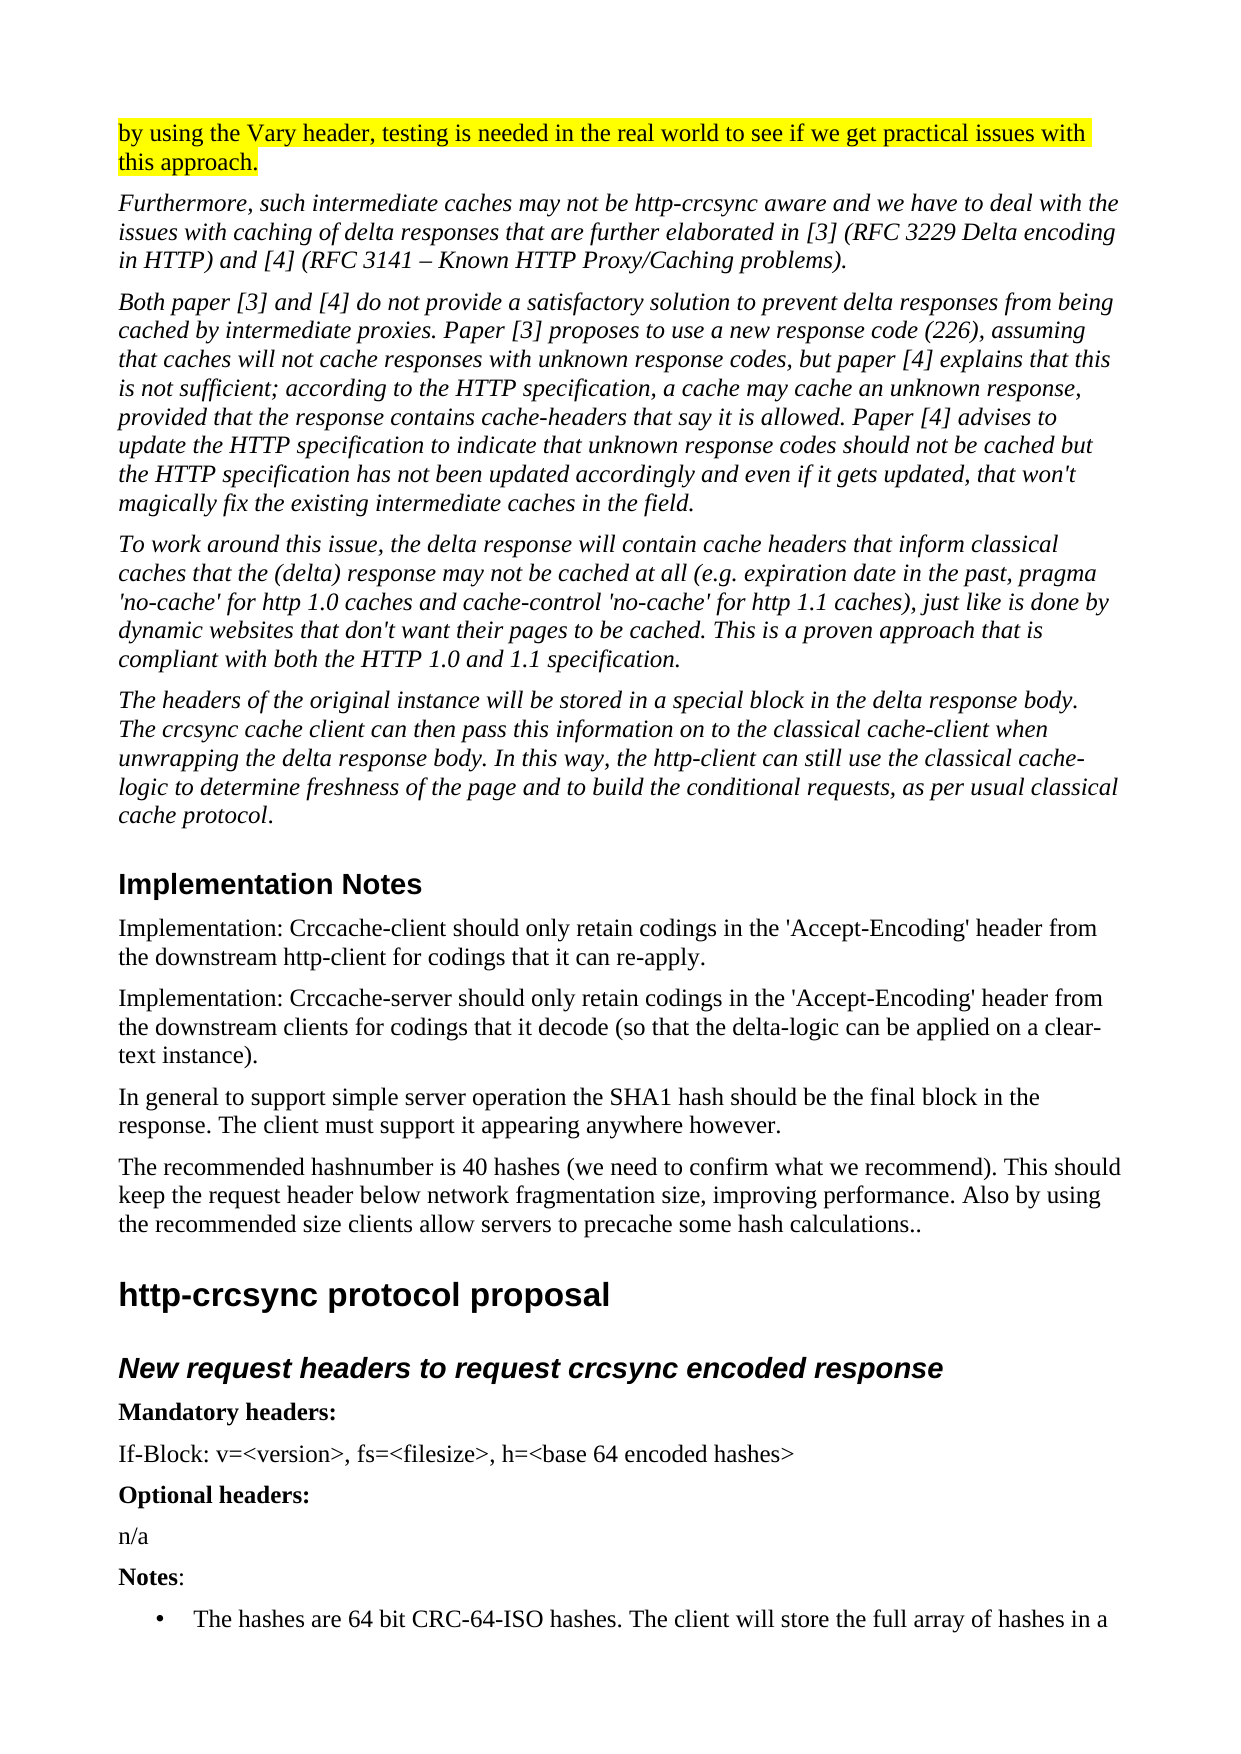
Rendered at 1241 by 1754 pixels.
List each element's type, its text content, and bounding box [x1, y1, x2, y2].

text Optional headers: [118, 1480, 1122, 1509]
text Implementation: Crccache-client should only retain codings in the 'Accept-Encoding' header from the downstream http-client for codings that it can re-apply. [118, 913, 1122, 970]
subtitle http-crcsync protocol proposal [118, 1275, 1122, 1314]
subtitle Implementation Notes [118, 867, 1122, 900]
text In general to support simple server operation the SHA1 hash should be the final block in the response. The client must support it appearing anywhere however. [118, 1082, 1122, 1139]
text Implementation: Crccache-server should only retain codings in the 'Accept-Encoding' header from the downstream clients for codings that it decode (so that the delta-logic can be applied on a clear-text instance). [118, 983, 1122, 1069]
text To work around this issue, the delta response will contain cache headers that inform classical caches that the (delta) response may not be cached at all (e.g. expiration date in the past, pragma 'no-cache' for http 1.0 caches and cache-control 'no-cache' for http 1.1 caches), just like is done by dynamic websites that don't want their pages to be cached. This is a proven approach that is compliant with both the HTTP 1.0 and 1.1 specification. [118, 529, 1122, 673]
text The headers of the original instance will be stored in a special block in the delta response body. The crcsync cache client can then pass this information on to the classical cache-client when unwrapping the delta response body. In this way, the http-client can still use the classical cache-logic to determine freshness of the page and to build the conditional requests, as per usual classical cache protocol. [118, 686, 1122, 829]
subtitle New request headers to request crcsync encoded response [118, 1351, 1122, 1385]
text Furthermore, such intermediate caches may not be http-crcsync aware and we have to deal with the issues with caching of delta responses that are further elaborated in [3] (RFC 3229 Delta encoding in HTTP) and [4] (RFC 3141 – Known HTTP Proxy/Caching problems). [118, 188, 1122, 274]
text n/a [118, 1521, 1122, 1550]
text Notes: [118, 1562, 1122, 1591]
text If-Block: v=<version>, fs=<filesize>, h=<base 64 encoded hashes> [118, 1439, 1122, 1467]
text by using the Vary header, testing is needed in the real world to see if we get practical issues with this approach. [118, 118, 1122, 176]
text The recommended hashnumber is 40 hashes (we need to confirm what we recommend). This should keep the request header below network fragmentation size, improving performance. Also by using the recommended size clients allow servers to precache some hash calculations.. [118, 1152, 1122, 1238]
text Mandatory headers: [118, 1397, 1122, 1426]
list The hashes are 64 bit CRC-64-ISO hashes. The client will store the full array of hashes in a [156, 1604, 1122, 1632]
text Both paper [3] and [4] do not provide a satisfactory solution to prevent delta responses from being cached by intermediate proxies. Paper [3] proposes to use a new response code (226), assuming that caches will not cache responses with unknown response codes, but paper [4] explains that this is not sufficient; according to the HTTP specification, a cache may cache an unknown response, provided that the response contains cache-headers that say it is allowed. Paper [4] advises to update the HTTP specification to indicate that unknown response codes should not be cached but the HTTP specification has not been updated accordingly and even if it gets updated, that won't magically fix the existing intermediate caches in the field. [118, 287, 1122, 517]
